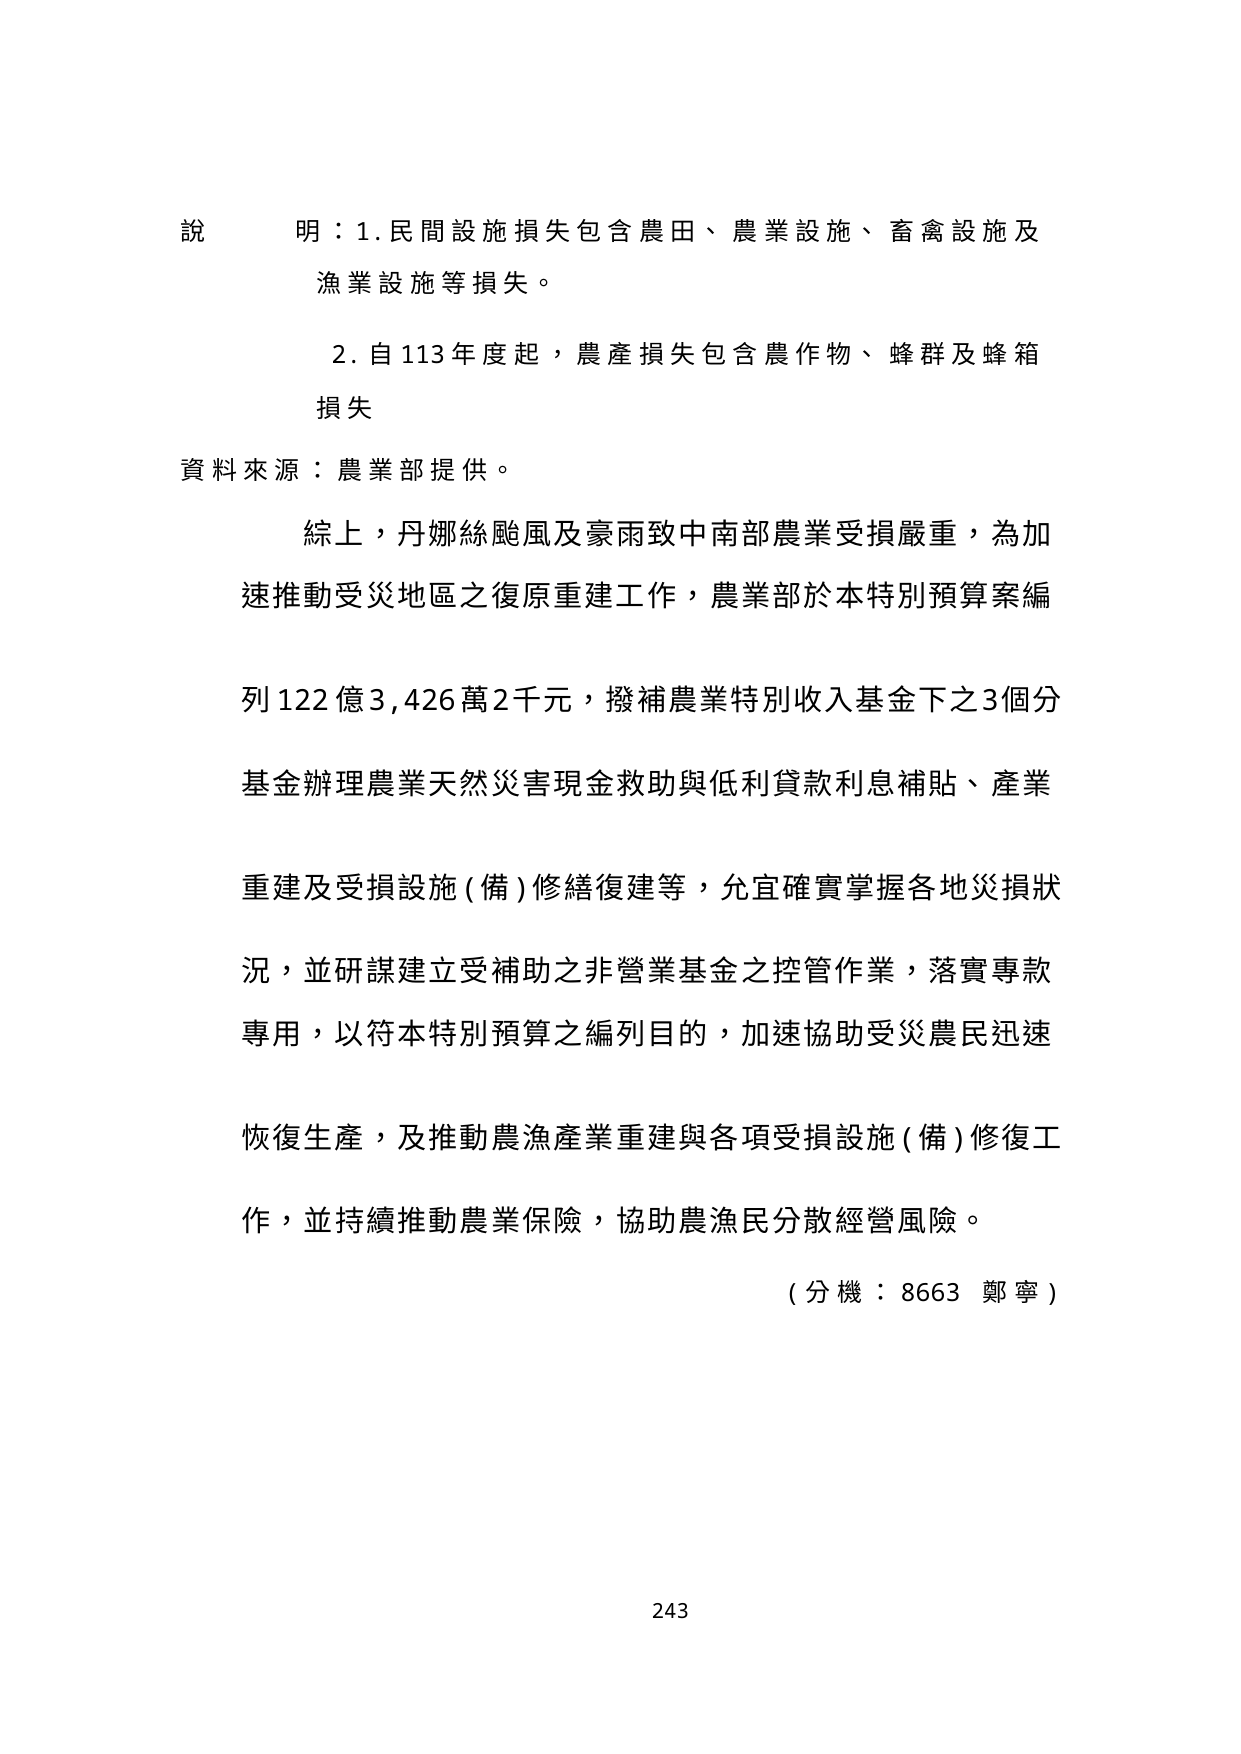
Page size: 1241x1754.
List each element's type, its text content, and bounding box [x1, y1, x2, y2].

text 說 明：1.民間設施損失包含農田、農業設施、畜禽設施及漁業設施等損失。 [177, 177, 1063, 302]
text (分機：8663 鄭寧) [177, 1240, 1063, 1302]
text 綜上，丹娜絲颱風及豪雨致中南部農業受損嚴重，為加速推動受災地區之復原重建工作，農業部於本特別預算案編列122億3,426萬2千元，撥補農業特別收入基金下之3個分基金辦理農業天然災害現金救助與低利貸款利息補貼、產業重建及受損設施(備)修繕復建等，允宜確實掌握各地災損狀況，並研謀建立受補助之非營業基金之控管作業，落實專款專用，以符本特別預算之編列目的，加速協助受災農民迅速恢復生產，及推動農漁產業重建與各項受損設施(備)修復工作，並持續推動農業保險，協助農漁民分散經營風險。 [236, 490, 1063, 1240]
text 資料來源：農業部提供。 [177, 427, 1063, 490]
text 2.自113年度起，農產損失包含農作物、蜂群及蜂箱損失 [177, 302, 1063, 427]
